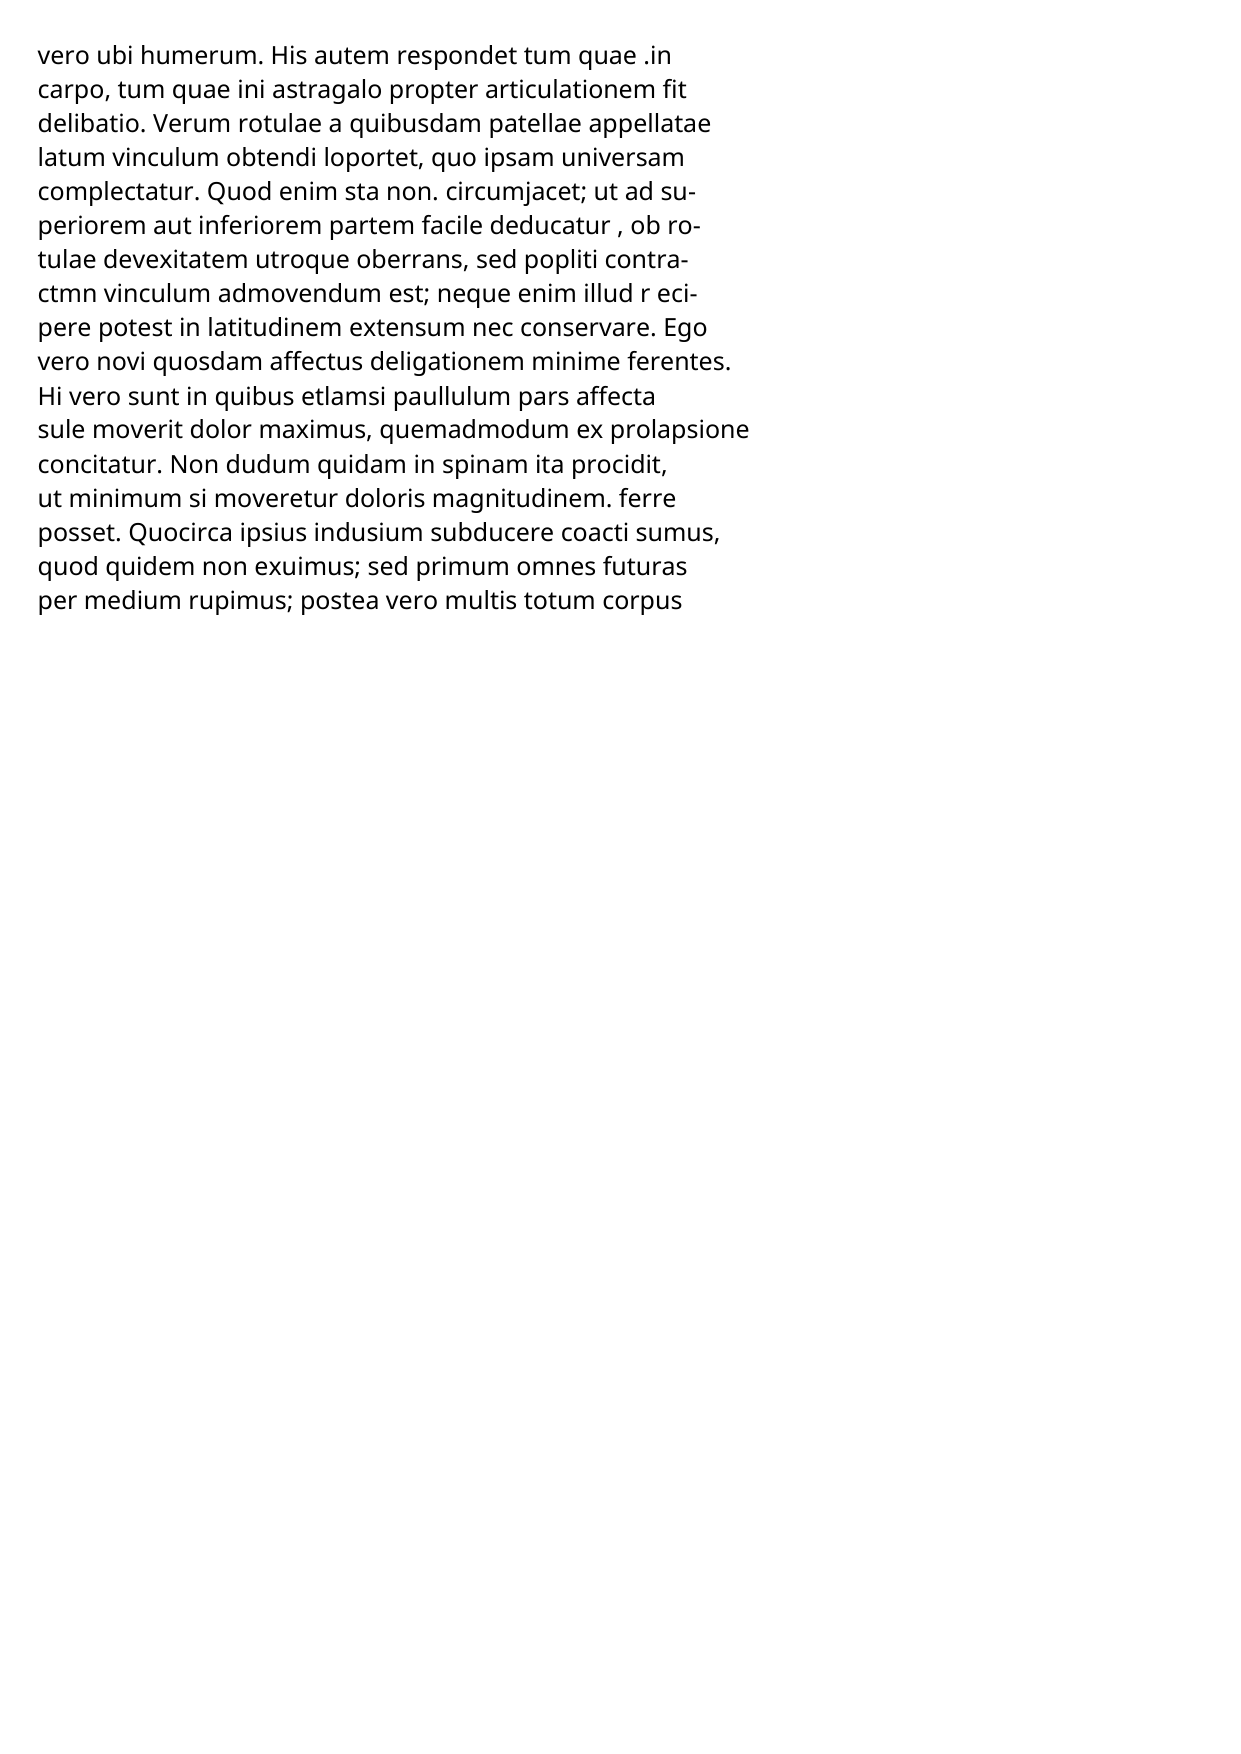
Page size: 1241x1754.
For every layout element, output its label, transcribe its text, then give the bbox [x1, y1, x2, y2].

text vero ubi humerum. His autem respondet tum quae .in carpo, tum quae ini astragalo propter articulationem fit delibatio. Verum rotulae a quibusdam patellae appellatae latum vinculum obtendi loportet, quo ipsam universam complectatur. Quod enim sta non. circumjacet; ut ad su- periorem aut inferiorem partem facile deducatur , ob ro- tulae devexitatem utroque oberrans, sed popliti contra- ctmn vinculum admovendum est; neque enim illud r eci- pere potest in latitudinem extensum nec conservare. Ego vero novi quosdam affectus deligationem minime ferentes. Hi vero sunt in quibus etlamsi paullulum pars affecta sule moverit dolor maximus, quemadmodum ex prolapsione concitatur. Non dudum quidam in spinam ita procidit, ut minimum si moveretur doloris magnitudinem. ferre posset. Quocirca ipsius indusium subducere coacti sumus, quod quidem non exuimus; sed primum omnes futuras per medium rupimus; postea vero multis totum corpus [37, 37, 1203, 617]
